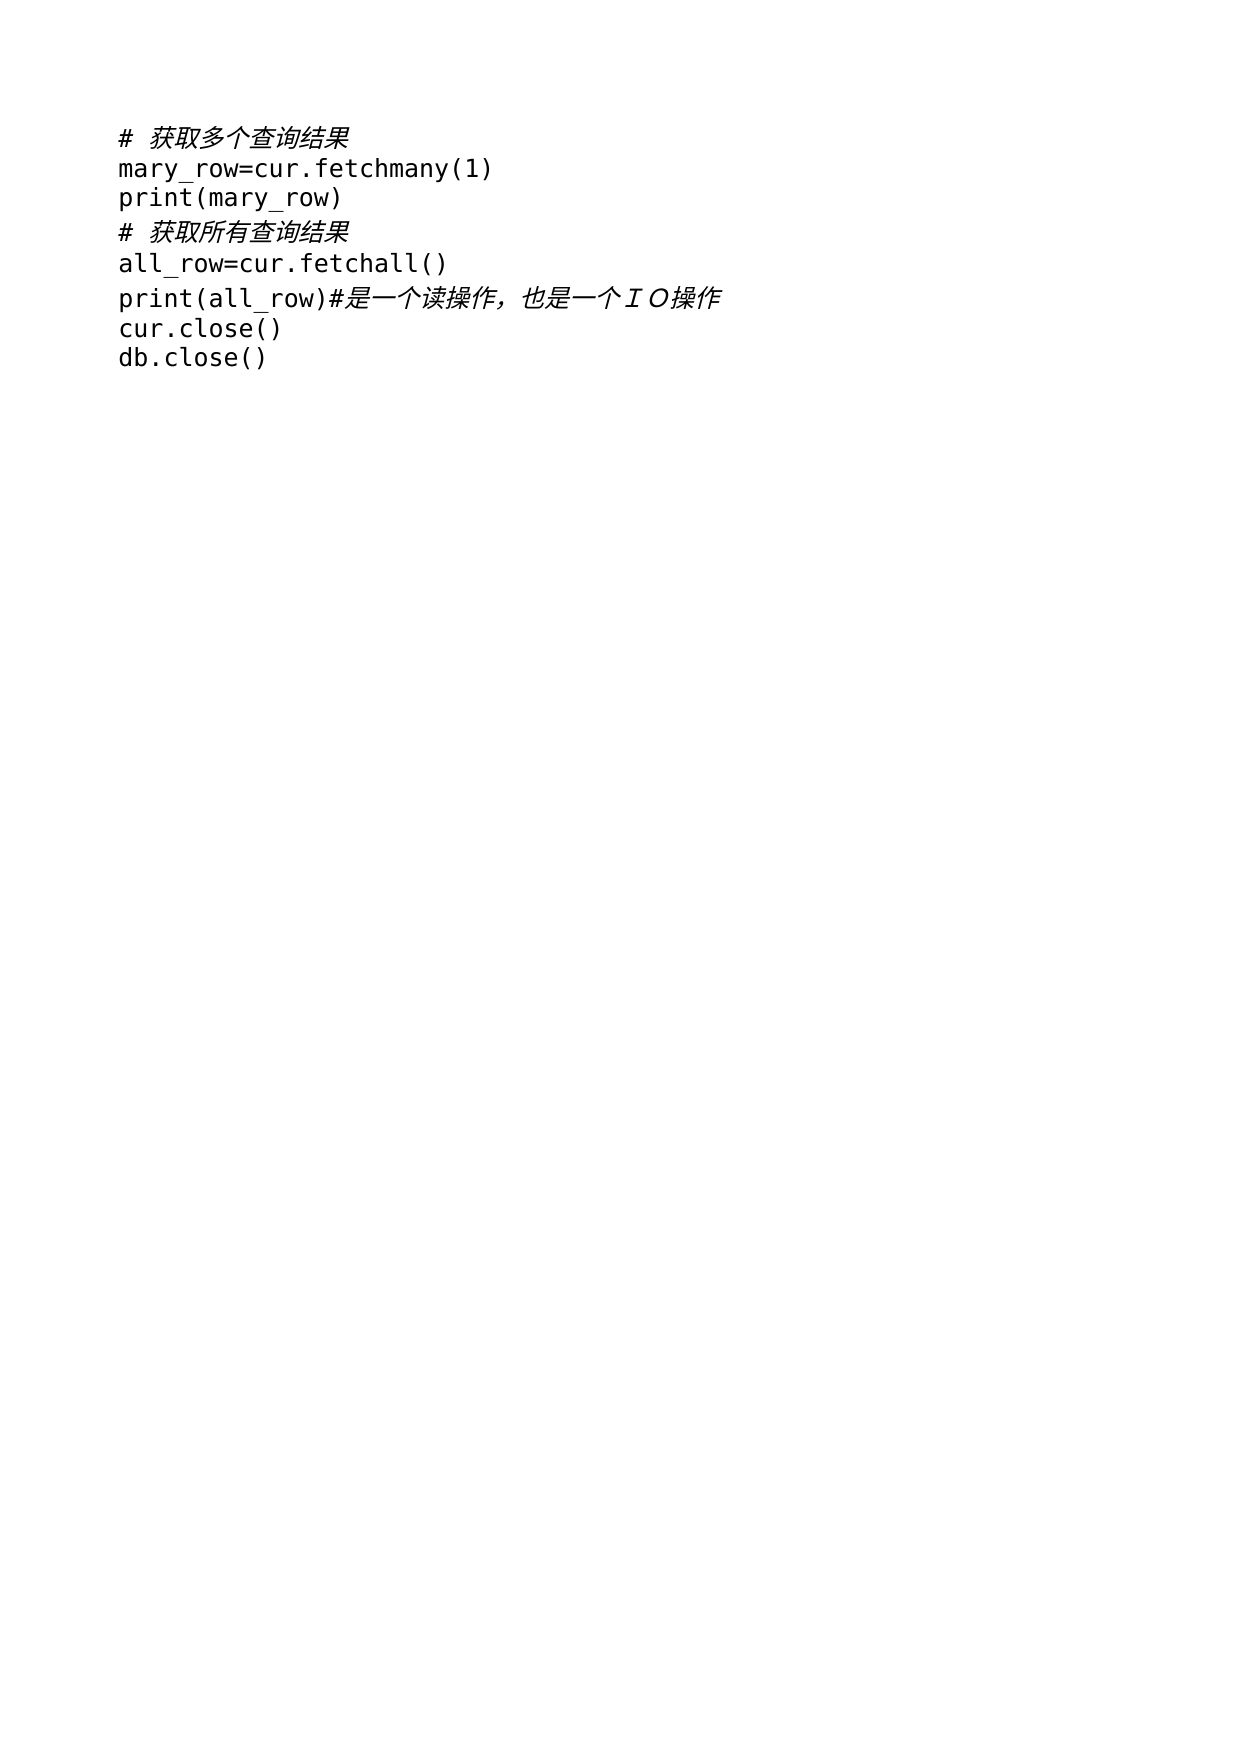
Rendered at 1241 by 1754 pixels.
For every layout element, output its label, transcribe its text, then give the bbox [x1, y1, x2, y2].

text print(all_row)#是一个读操作，也是一个ＩＯ操作 [118, 278, 1122, 314]
text # 获取多个查询结果 [118, 118, 1122, 154]
text print(mary_row) [118, 183, 1122, 213]
text db.close() [118, 343, 1122, 373]
text # 获取所有查询结果 [118, 213, 1122, 249]
text all_row=cur.fetchall() [118, 249, 1122, 278]
text mary_row=cur.fetchmany(1) [118, 154, 1122, 183]
text cur.close() [118, 314, 1122, 343]
